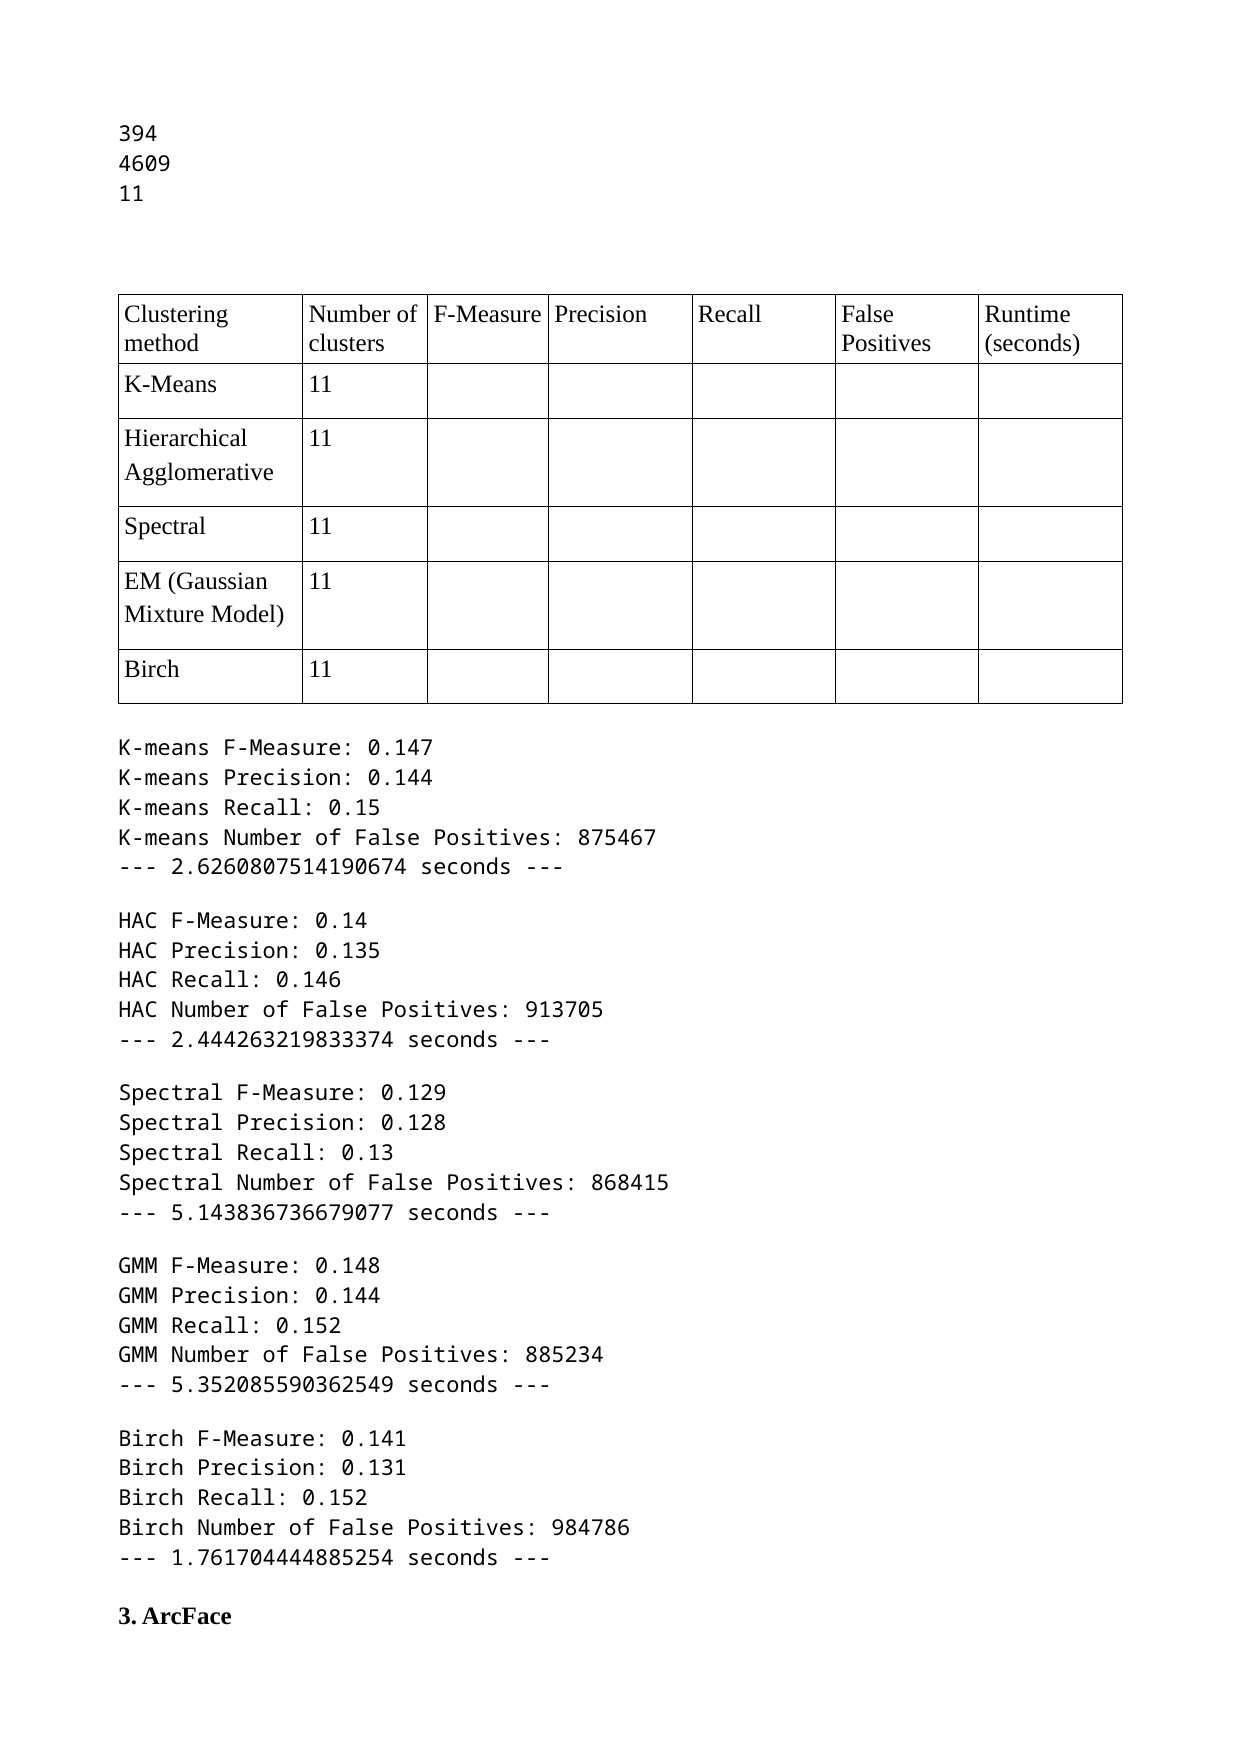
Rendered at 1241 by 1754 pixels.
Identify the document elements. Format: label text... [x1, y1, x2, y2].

table_cell [836, 364, 978, 418]
text HAC F-Measure: 0.14 [118, 905, 1122, 934]
table_cell [428, 507, 548, 561]
text 3. ArcFace [118, 1601, 1122, 1630]
text HAC Number of False Positives: 913705 [118, 994, 1122, 1024]
text Spectral F-Measure: 0.129 [118, 1077, 1122, 1107]
text K-means Number of False Positives: 875467 [118, 822, 1122, 851]
table_header Clustering method [119, 295, 302, 363]
table_cell [549, 419, 692, 506]
table_cell [693, 419, 835, 506]
text --- 5.352085590362549 seconds --- [118, 1369, 1122, 1399]
table_cell [979, 507, 1122, 561]
table_cell [549, 364, 692, 418]
table_cell [979, 364, 1122, 418]
text --- 1.761704444885254 seconds --- [118, 1542, 1122, 1572]
text 11 [118, 178, 1122, 207]
text HAC Recall: 0.146 [118, 964, 1122, 994]
table_cell 11 [303, 562, 427, 648]
text Spectral Recall: 0.13 [118, 1137, 1122, 1167]
table_cell [693, 562, 835, 648]
table_cell [836, 507, 978, 561]
table_cell [693, 507, 835, 561]
table_cell [836, 419, 978, 506]
text HAC Precision: 0.135 [118, 934, 1122, 964]
table_cell Birch [119, 650, 302, 703]
table_cell [549, 650, 692, 703]
text GMM F-Measure: 0.148 [118, 1250, 1122, 1280]
table_cell [428, 364, 548, 418]
text GMM Number of False Positives: 885234 [118, 1339, 1122, 1369]
text GMM Precision: 0.144 [118, 1280, 1122, 1309]
text --- 2.6260807514190674 seconds --- [118, 851, 1122, 881]
text K-means F-Measure: 0.147 [118, 732, 1122, 762]
text 394 [118, 118, 1122, 148]
table_cell [693, 650, 835, 703]
table_cell [428, 419, 548, 506]
text 4609 [118, 148, 1122, 178]
table_cell EM (Gaussian Mixture Model) [119, 562, 302, 648]
text Birch F-Measure: 0.141 [118, 1423, 1122, 1452]
text Spectral Precision: 0.128 [118, 1107, 1122, 1137]
table_cell [549, 562, 692, 648]
table_header F-Measure [428, 295, 548, 363]
table_header Runtime (seconds) [979, 295, 1122, 363]
text GMM Recall: 0.152 [118, 1309, 1122, 1339]
table_cell 11 [303, 419, 427, 506]
table_header Number of clusters [303, 295, 427, 363]
table_cell [693, 364, 835, 418]
text --- 2.444263219833374 seconds --- [118, 1024, 1122, 1054]
text Spectral Number of False Positives: 868415 [118, 1167, 1122, 1197]
text K-means Precision: 0.144 [118, 762, 1122, 792]
text Birch Precision: 0.131 [118, 1452, 1122, 1482]
table_cell [428, 650, 548, 703]
table_header False Positives [836, 295, 978, 363]
text K-means Recall: 0.15 [118, 792, 1122, 822]
table_cell 11 [303, 507, 427, 561]
text --- 5.143836736679077 seconds --- [118, 1197, 1122, 1226]
table_cell [428, 562, 548, 648]
table_cell Spectral [119, 507, 302, 561]
table_cell [836, 562, 978, 648]
table_cell [549, 507, 692, 561]
text Birch Recall: 0.152 [118, 1482, 1122, 1512]
table_cell K-Means [119, 364, 302, 418]
table_cell Hierarchical Agglomerative [119, 419, 302, 506]
table_cell 11 [303, 650, 427, 703]
table_cell [979, 419, 1122, 506]
table_cell 11 [303, 364, 427, 418]
table_cell [836, 650, 978, 703]
table_cell [979, 650, 1122, 703]
table_cell [979, 562, 1122, 648]
text Birch Number of False Positives: 984786 [118, 1512, 1122, 1542]
table_header Recall [693, 295, 835, 363]
table_header Precision [549, 295, 692, 363]
